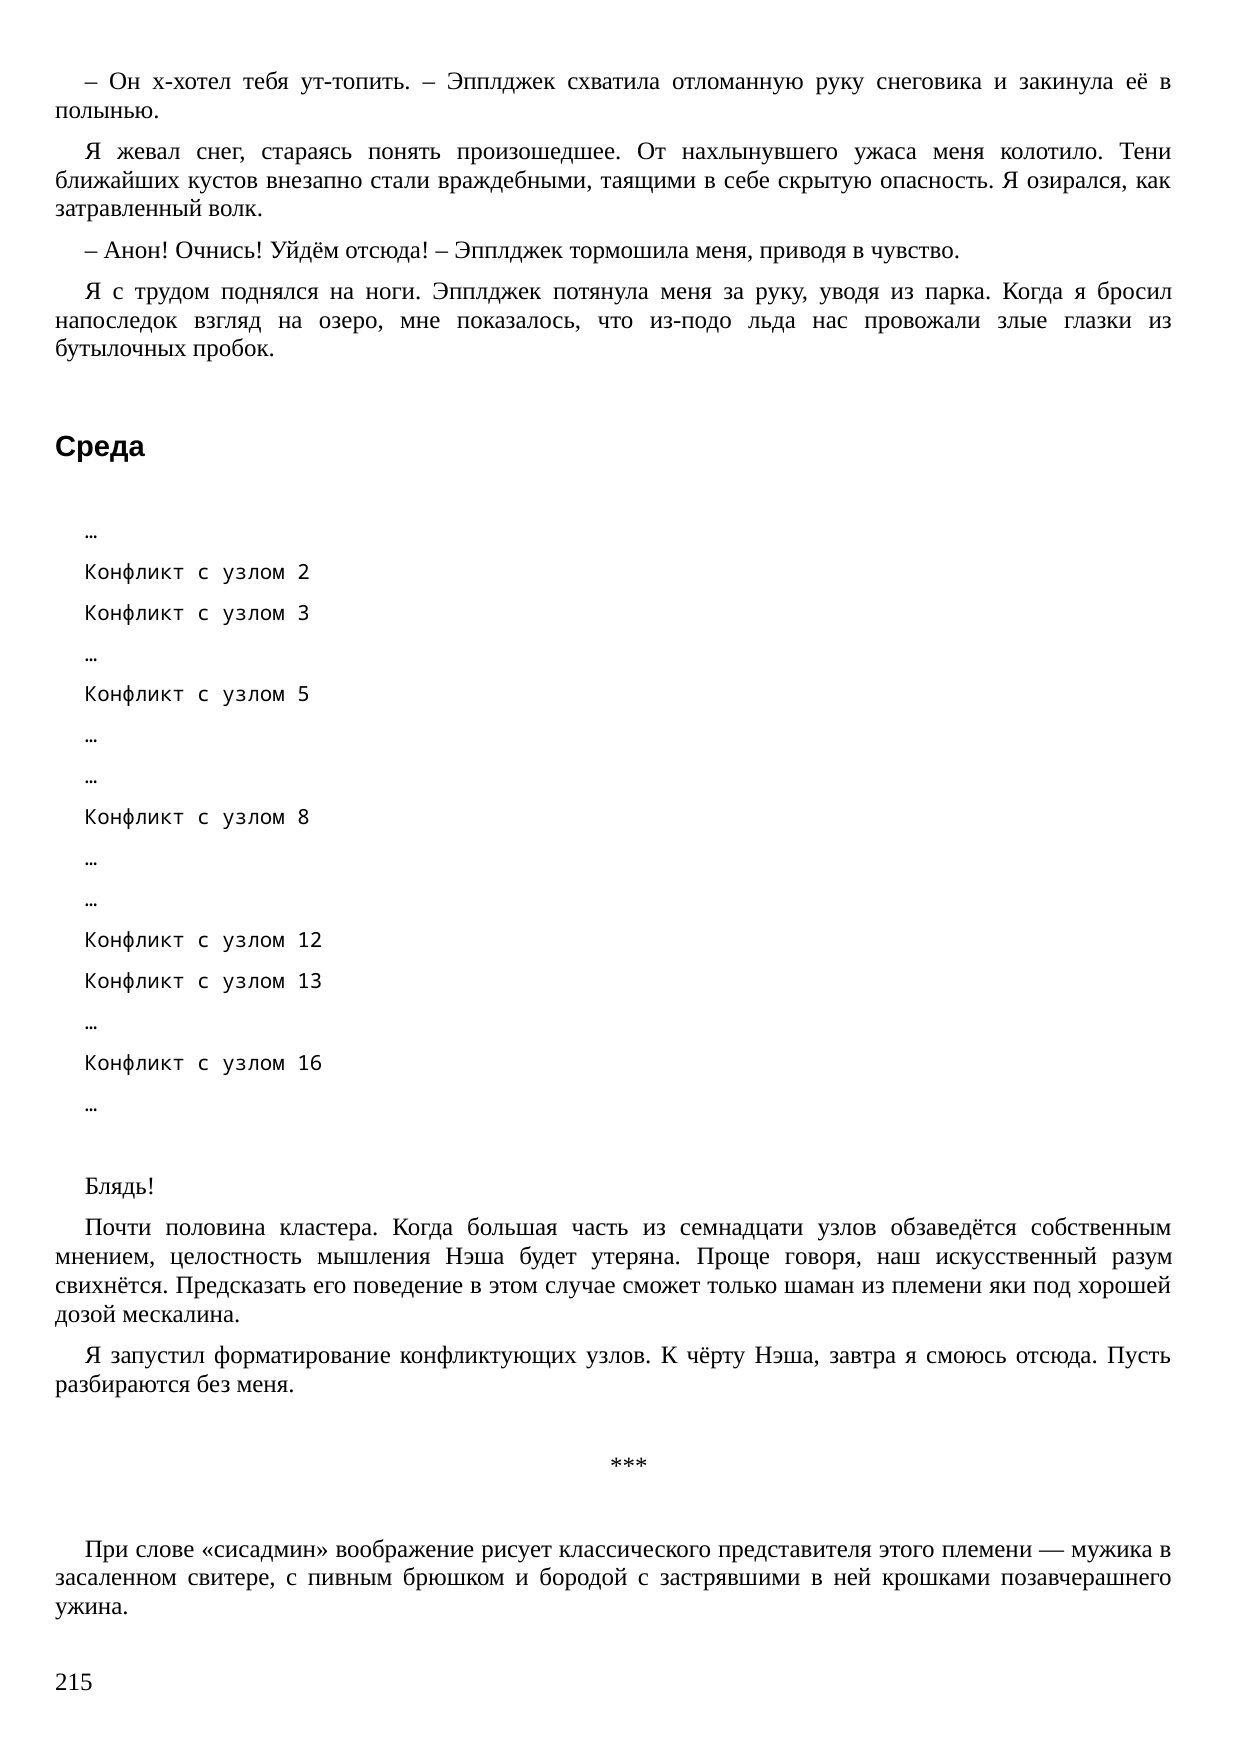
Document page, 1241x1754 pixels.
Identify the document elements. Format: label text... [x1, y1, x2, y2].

text Конфликт с узлом 16 [55, 1048, 1173, 1076]
text … [55, 721, 1173, 749]
text При слове «сисадмин» воображение рисует классического представителя этого племени — мужика в засаленном свитере, с пивным брюшком и бородой с застрявшими в ней крошками позавчерашнего ужина. [55, 1534, 1173, 1620]
text Конфликт с узлом 5 [55, 679, 1173, 708]
text – Он х-хотел тебя ут-топить. – Эпплджек схватила отломанную руку снеговика и закинула её в полынью. [55, 66, 1173, 123]
text Я запустил форматирование конфликтующих узлов. К чёрту Нэша, завтра я смоюсь отсюда. Пусть разбираются без меня. [55, 1340, 1173, 1397]
subtitle Среда [55, 428, 1173, 462]
text … [55, 761, 1173, 790]
text *** [55, 1451, 1173, 1480]
text Конфликт с узлом 12 [55, 925, 1173, 954]
text … [55, 639, 1173, 667]
text Конфликт с узлом 2 [55, 557, 1173, 585]
text Блядь! [55, 1171, 1173, 1200]
text Конфликт с узлом 8 [55, 802, 1173, 831]
text – Анон! Очнись! Уйдём отсюда! – Эпплджек тормошила меня, приводя в чувство. [55, 235, 1173, 263]
text Я с трудом поднялся на ноги. Эпплджек потянула меня за руку, уводя из парка. Когда я бросил напоследок взгляд на озеро, мне показалось, что из-подо льда нас провожали злые глазки из бутылочных пробок. [55, 276, 1173, 362]
text Конфликт с узлом 3 [55, 598, 1173, 626]
text … [55, 1089, 1173, 1117]
text Конфликт с узлом 13 [55, 966, 1173, 994]
text Почти половина кластера. Когда большая часть из семнадцати узлов обзаведётся собственным мнением, целостность мышления Нэша будет утеряна. Проще говоря, наш искусственный разум свихнётся. Предсказать его поведение в этом случае сможет только шаман из племени яки под хорошей дозой мескалина. [55, 1212, 1173, 1327]
text … [55, 1007, 1173, 1036]
text Я жевал снег, стараясь понять произошедшее. От нахлынувшего ужаса меня колотило. Тени ближайших кустов внезапно стали враждебными, таящими в себе скрытую опасность. Я озирался, как затравленный волк. [55, 136, 1173, 222]
text … [55, 843, 1173, 872]
text … [55, 884, 1173, 913]
text … [55, 516, 1173, 544]
